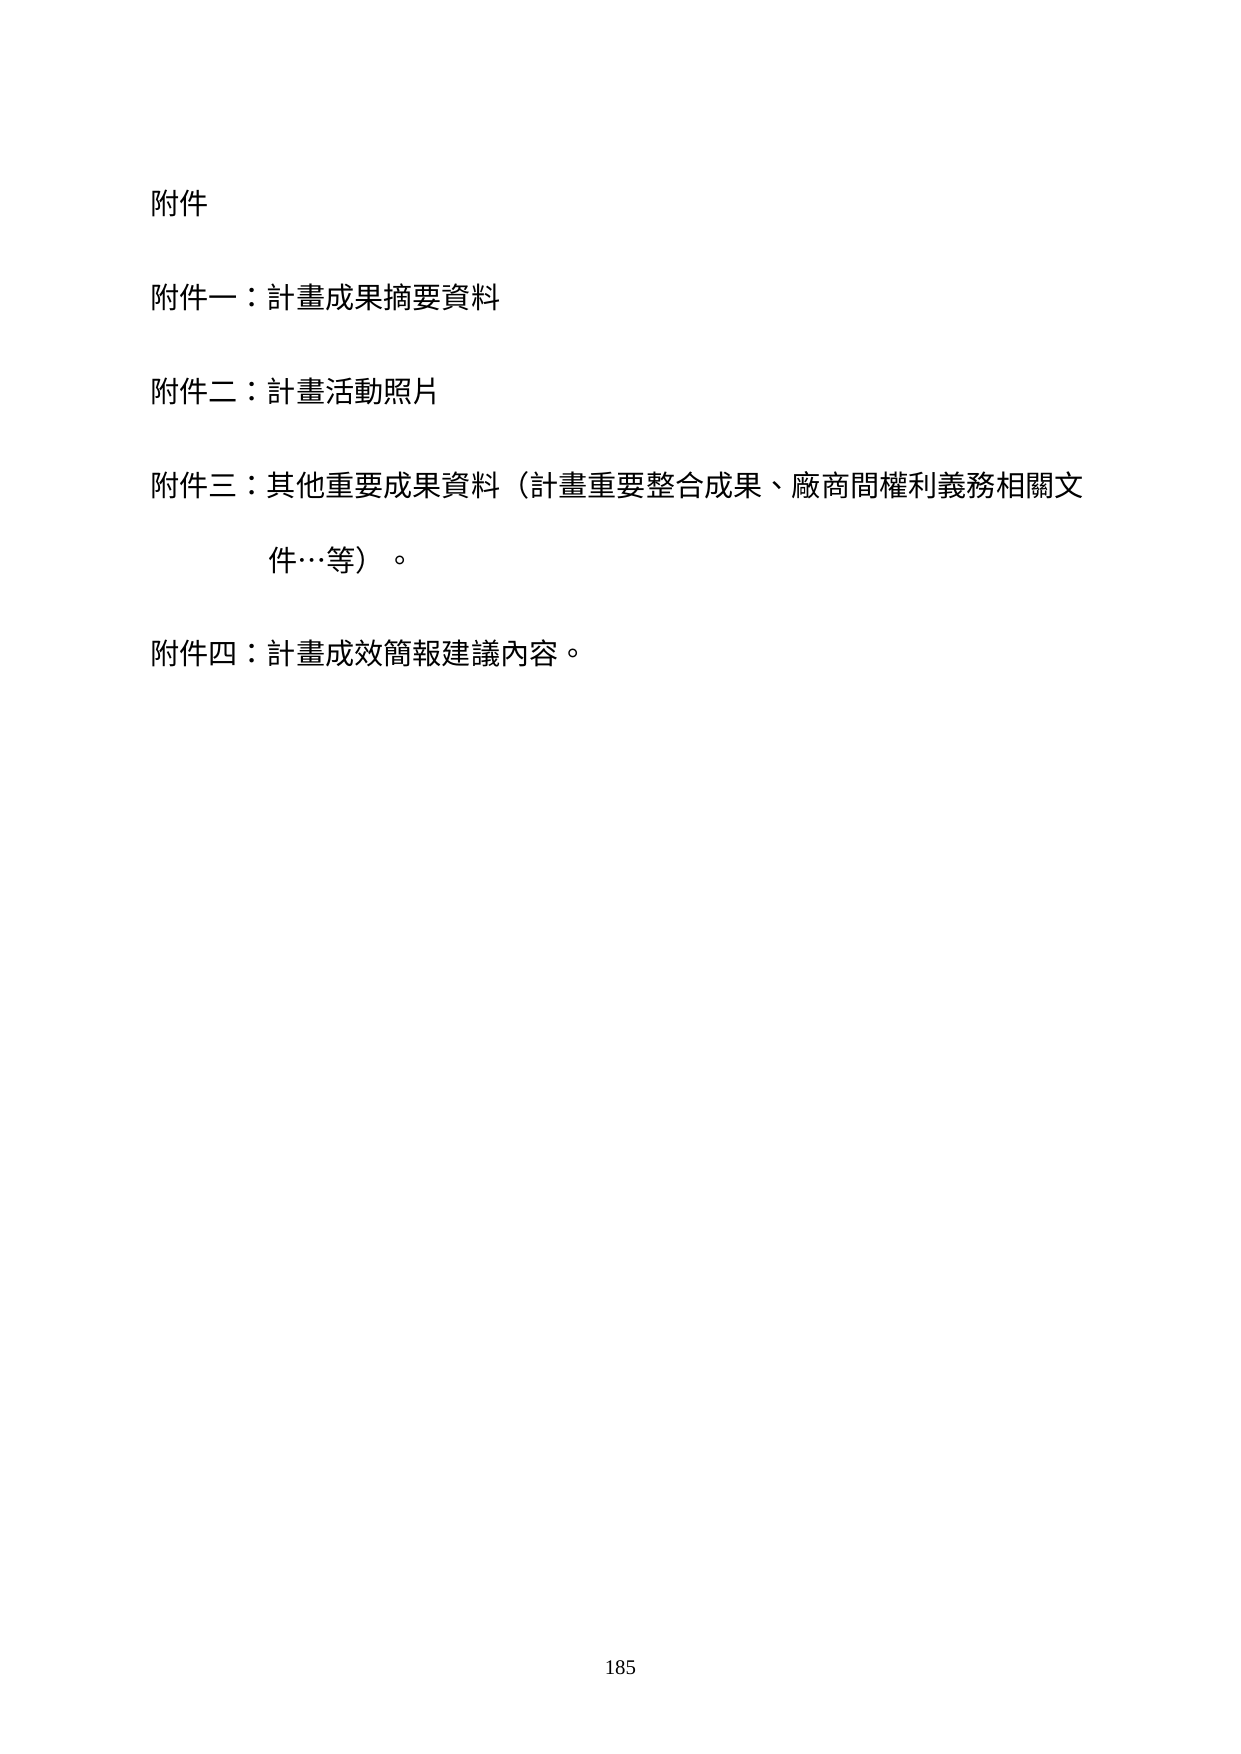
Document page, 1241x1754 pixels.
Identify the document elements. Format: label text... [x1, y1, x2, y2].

text 附件 [150, 164, 1090, 239]
subtitle 附件二：計畫活動照片 [150, 352, 1090, 427]
text 附件四：計畫成效簡報建議內容。 [150, 614, 1090, 689]
text 附件一：計畫成果摘要資料 [150, 258, 1090, 333]
text 附件三：其他重要成果資料（計畫重要整合成果、廠商間權利義務相關文件…等）。 [150, 446, 1090, 596]
